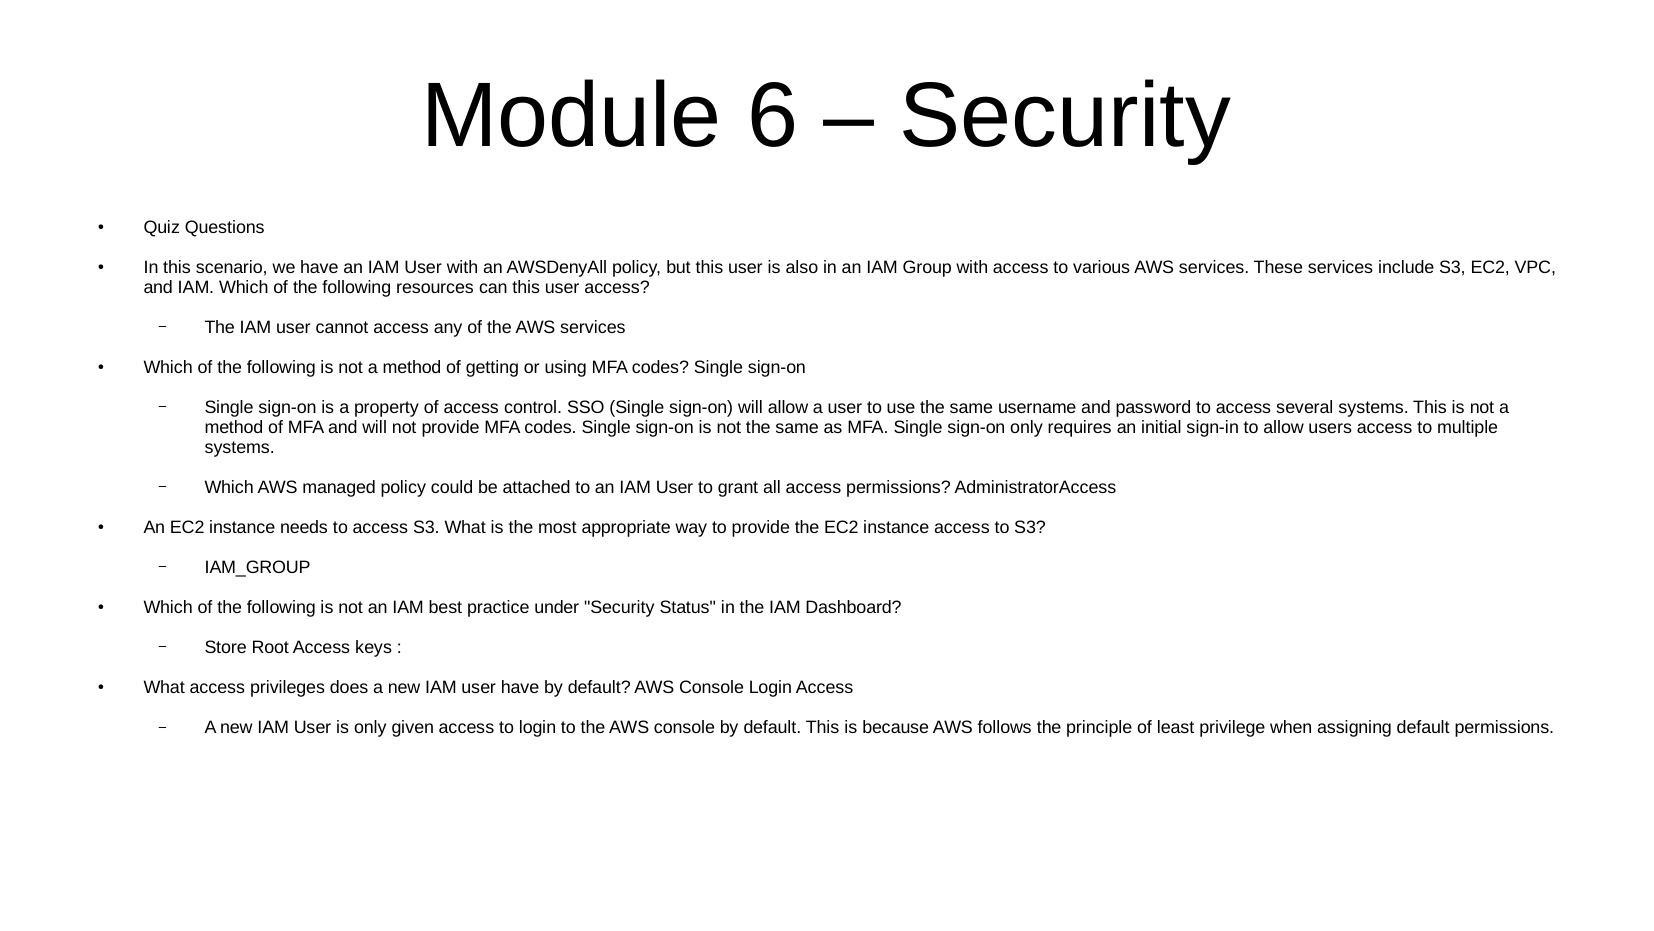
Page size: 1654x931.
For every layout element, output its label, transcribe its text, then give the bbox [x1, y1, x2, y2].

title Module 6 – Security [82, 37, 1571, 193]
list Quiz Questions In this scenario, we have an IAM User with an AWSDenyAll policy, but this user is also in an IAM Group with access to various AWS services. These services include S3, EC2, VPC, and IAM. Which of the following resources can this user access? The IAM user cannot access any of the AWS services Which of the following is not a method of getting or using MFA codes? Single sign-on Single sign-on is a property of access control. SSO (Single sign-on) will allow a user to use the same username and password to access several systems. This is not a method of MFA and will not provide MFA codes. Single sign-on is not the same as MFA. Single sign-on only requires an initial sign-in to allow users access to multiple systems. Which AWS managed policy could be attached to an IAM User to grant all access permissions? AdministratorAccess An EC2 instance needs to access S3. What is the most appropriate way to provide the EC2 instance access to S3? IAM_GROUP Which of the following is not an IAM best practice under "Security Status" in the IAM Dashboard? Store Root Access keys : What access privileges does a new IAM user have by default? AWS Console Login Access A new IAM User is only given access to login to the AWS console by default. This is because AWS follows the principle of least privilege when assigning default permissions. [82, 217, 1571, 758]
